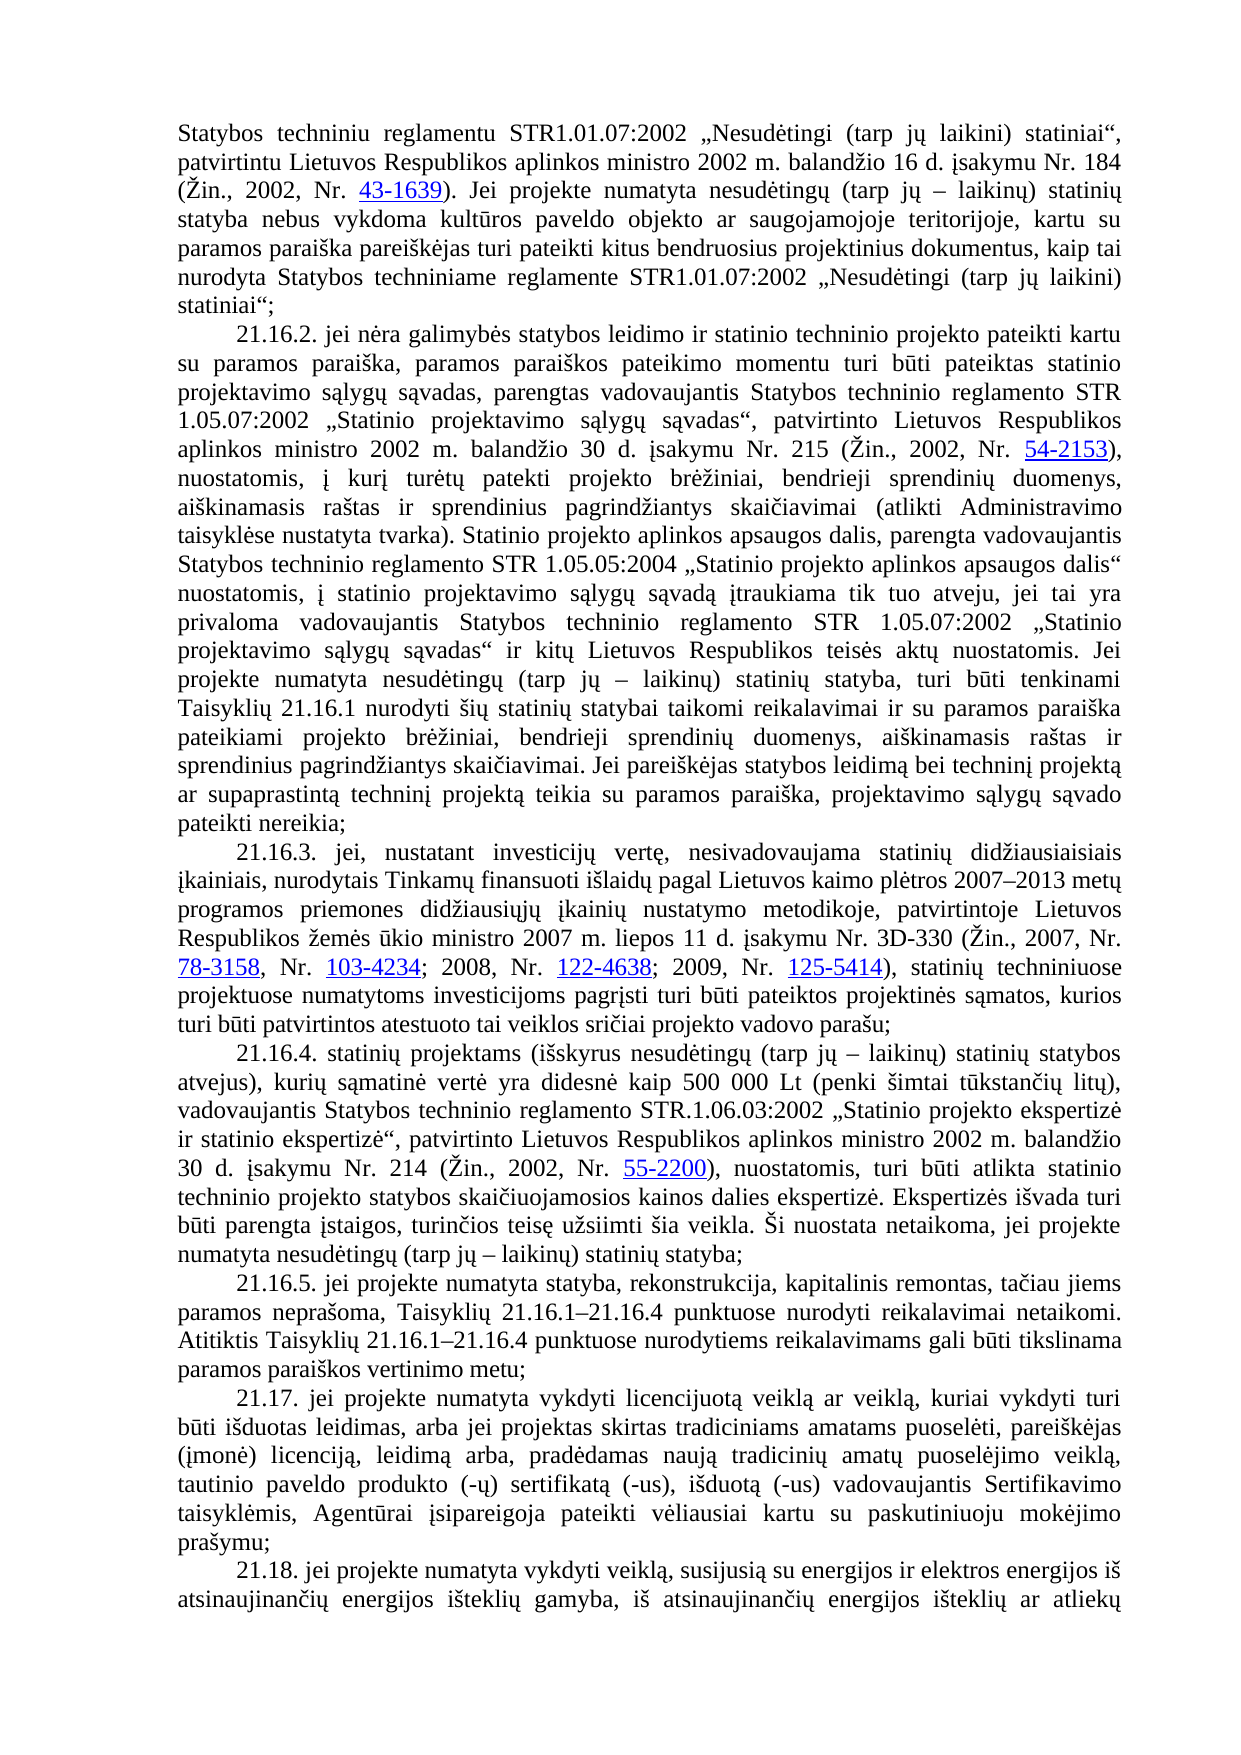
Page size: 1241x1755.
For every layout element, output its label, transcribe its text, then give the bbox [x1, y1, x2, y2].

text 21.16.2. jei nėra galimybės statybos leidimo ir statinio techninio projekto pateikti kartu su paramos paraiška, paramos paraiškos pateikimo momentu turi būti pateiktas statinio projektavimo sąlygų sąvadas, parengtas vadovaujantis Statybos techninio reglamento STR 1.05.07:2002 „Statinio projektavimo sąlygų sąvadas“, patvirtinto Lietuvos Respublikos aplinkos ministro 2002 m. balandžio 30 d. įsakymu Nr. 215 (Žin., 2002, Nr. 54-2153), nuostatomis, į kurį turėtų patekti projekto brėžiniai, bendrieji sprendinių duomenys, aiškinamasis raštas ir sprendinius pagrindžiantys skaičiavimai (atlikti Administravimo taisyklėse nustatyta tvarka). Statinio projekto aplinkos apsaugos dalis, parengta vadovaujantis Statybos techninio reglamento STR 1.05.05:2004 „Statinio projekto aplinkos apsaugos dalis“ nuostatomis, į statinio projektavimo sąlygų sąvadą įtraukiama tik tuo atveju, jei tai yra privaloma vadovaujantis Statybos techninio reglamento STR 1.05.07:2002 „Statinio projektavimo sąlygų sąvadas“ ir kitų Lietuvos Respublikos teisės aktų nuostatomis. Jei projekte numatyta nesudėtingų (tarp jų – laikinų) statinių statyba, turi būti tenkinami Taisyklių 21.16.1 nurodyti šių statinių statybai taikomi reikalavimai ir su paramos paraiška pateikiami projekto brėžiniai, bendrieji sprendinių duomenys, aiškinamasis raštas ir sprendinius pagrindžiantys skaičiavimai. Jei pareiškėjas statybos leidimą bei techninį projektą ar supaprastintą techninį projektą teikia su paramos paraiška, projektavimo sąlygų sąvado pateikti nereikia; [177, 319, 1122, 837]
text 21.16.5. jei projekte numatyta statyba, rekonstrukcija, kapitalinis remontas, tačiau jiems paramos neprašoma, Taisyklių 21.16.1–21.16.4 punktuose nurodyti reikalavimai netaikomi. Atitiktis Taisyklių 21.16.1–21.16.4 punktuose nurodytiems reikalavimams gali būti tikslinama paramos paraiškos vertinimo metu; [177, 1268, 1122, 1383]
text 21.18. jei projekte numatyta vykdyti veiklą, susijusią su energijos ir elektros energijos iš atsinaujinančių energijos išteklių gamyba, iš atsinaujinančių energijos išteklių ar atliekų [177, 1556, 1122, 1613]
text 21.16.3. jei, nustatant investicijų vertę, nesivadovaujama statinių didžiausiaisiais įkainiais, nurodytais Tinkamų finansuoti išlaidų pagal Lietuvos kaimo plėtros 2007–2013 metų programos priemones didžiausiųjų įkainių nustatymo metodikoje, patvirtintoje Lietuvos Respublikos žemės ūkio ministro 2007 m. liepos 11 d. įsakymu Nr. 3D-330 (Žin., 2007, Nr. 78-3158, Nr. 103-4234; 2008, Nr. 122-4638; 2009, Nr. 125-5414), statinių techniniuose projektuose numatytoms investicijoms pagrįsti turi būti pateiktos projektinės sąmatos, kurios turi būti patvirtintos atestuoto tai veiklos sričiai projekto vadovo parašu; [177, 837, 1122, 1038]
text 21.16.4. statinių projektams (išskyrus nesudėtingų (tarp jų – laikinų) statinių statybos atvejus), kurių sąmatinė vertė yra didesnė kaip 500 000 Lt (penki šimtai tūkstančių litų), vadovaujantis Statybos techninio reglamento STR.1.06.03:2002 „Statinio projekto ekspertizė ir statinio ekspertizė“, patvirtinto Lietuvos Respublikos aplinkos ministro 2002 m. balandžio 30 d. įsakymu Nr. 214 (Žin., 2002, Nr. 55-2200), nuostatomis, turi būti atlikta statinio techninio projekto statybos skaičiuojamosios kainos dalies ekspertizė. Ekspertizės išvada turi būti parengta įstaigos, turinčios teisę užsiimti šia veikla. Ši nuostata netaikoma, jei projekte numatyta nesudėtingų (tarp jų – laikinų) statinių statyba; [177, 1038, 1122, 1268]
text Statybos techniniu reglamentu STR1.01.07:2002 „Nesudėtingi (tarp jų laikini) statiniai“, patvirtintu Lietuvos Respublikos aplinkos ministro 2002 m. balandžio 16 d. įsakymu Nr. 184 (Žin., 2002, Nr. 43-1639). Jei projekte numatyta nesudėtingų (tarp jų – laikinų) statinių statyba nebus vykdoma kultūros paveldo objekto ar saugojamojoje teritorijoje, kartu su paramos paraiška pareiškėjas turi pateikti kitus bendruosius projektinius dokumentus, kaip tai nurodyta Statybos techniniame reglamente STR1.01.07:2002 „Nesudėtingi (tarp jų laikini) statiniai“; [177, 118, 1122, 319]
text 21.17. jei projekte numatyta vykdyti licencijuotą veiklą ar veiklą, kuriai vykdyti turi būti išduotas leidimas, arba jei projektas skirtas tradiciniams amatams puoselėti, pareiškėjas (įmonė) licenciją, leidimą arba, pradėdamas naują tradicinių amatų puoselėjimo veiklą, tautinio paveldo produkto (-ų) sertifikatą (-us), išduotą (-us) vadovaujantis Sertifikavimo taisyklėmis, Agentūrai įsipareigoja pateikti vėliausiai kartu su paskutiniuoju mokėjimo prašymu; [177, 1383, 1122, 1556]
